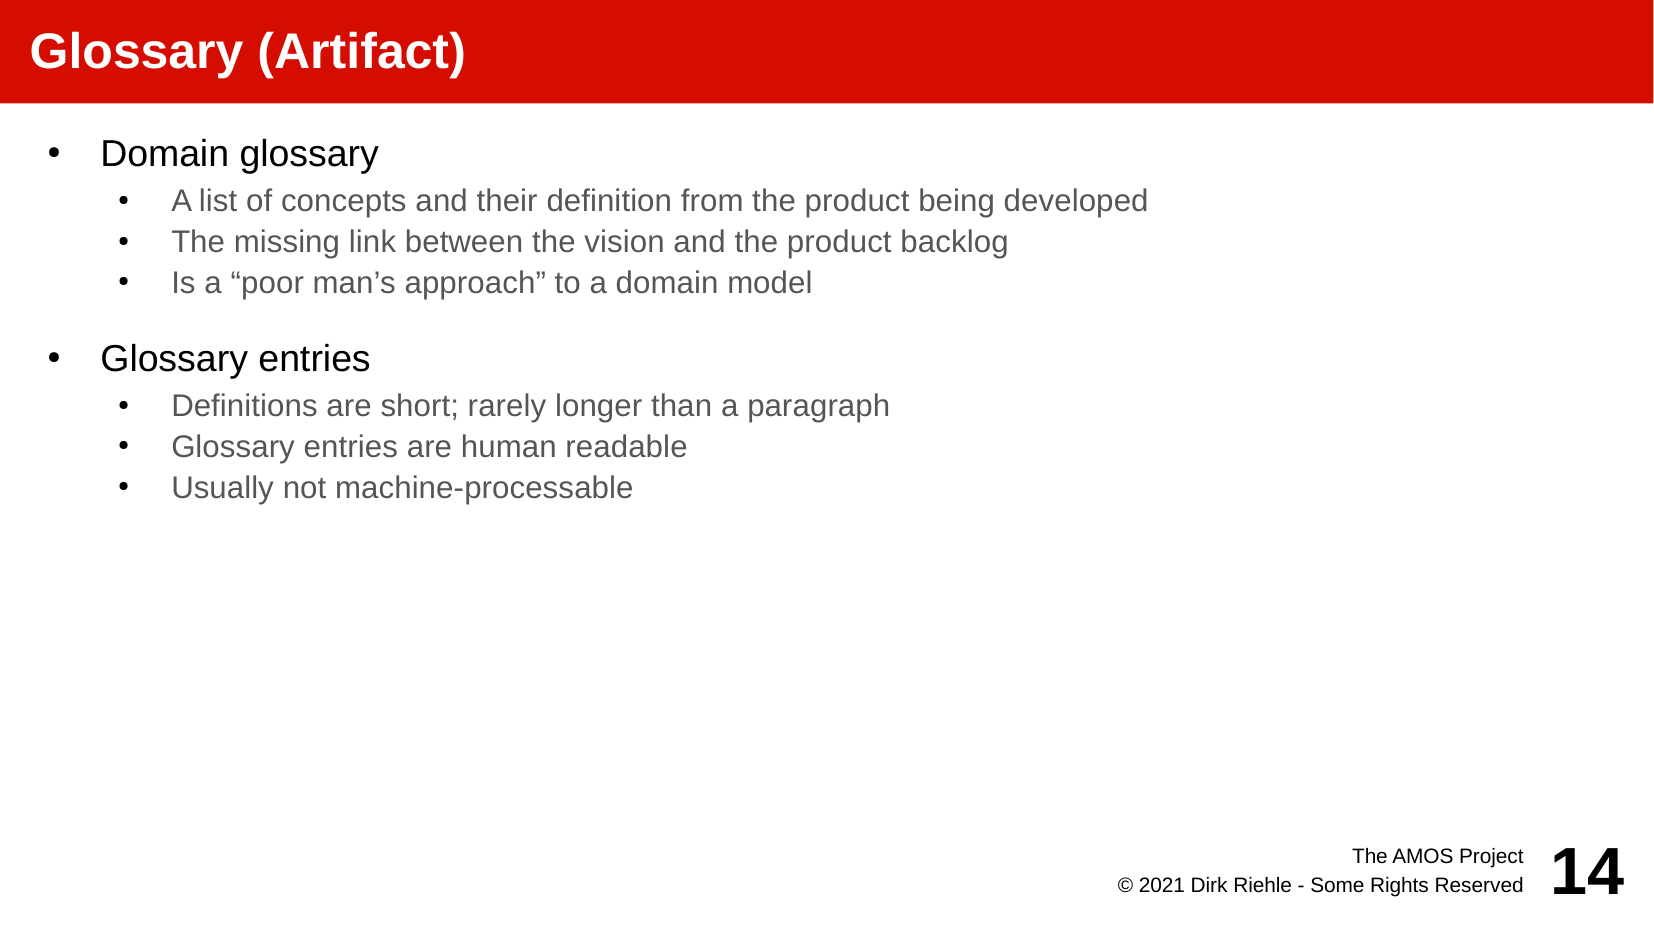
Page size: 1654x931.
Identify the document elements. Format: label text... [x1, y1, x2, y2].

list Domain glossary A list of concepts and their definition from the product being developed The missing link between the vision and the product backlog Is a “poor man’s approach” to a domain model Glossary entries Definitions are short; rarely longer than a paragraph Glossary entries are human readable Usually not machine-processable [29, 132, 1625, 813]
title Glossary (Artifact) [0, 0, 1654, 104]
